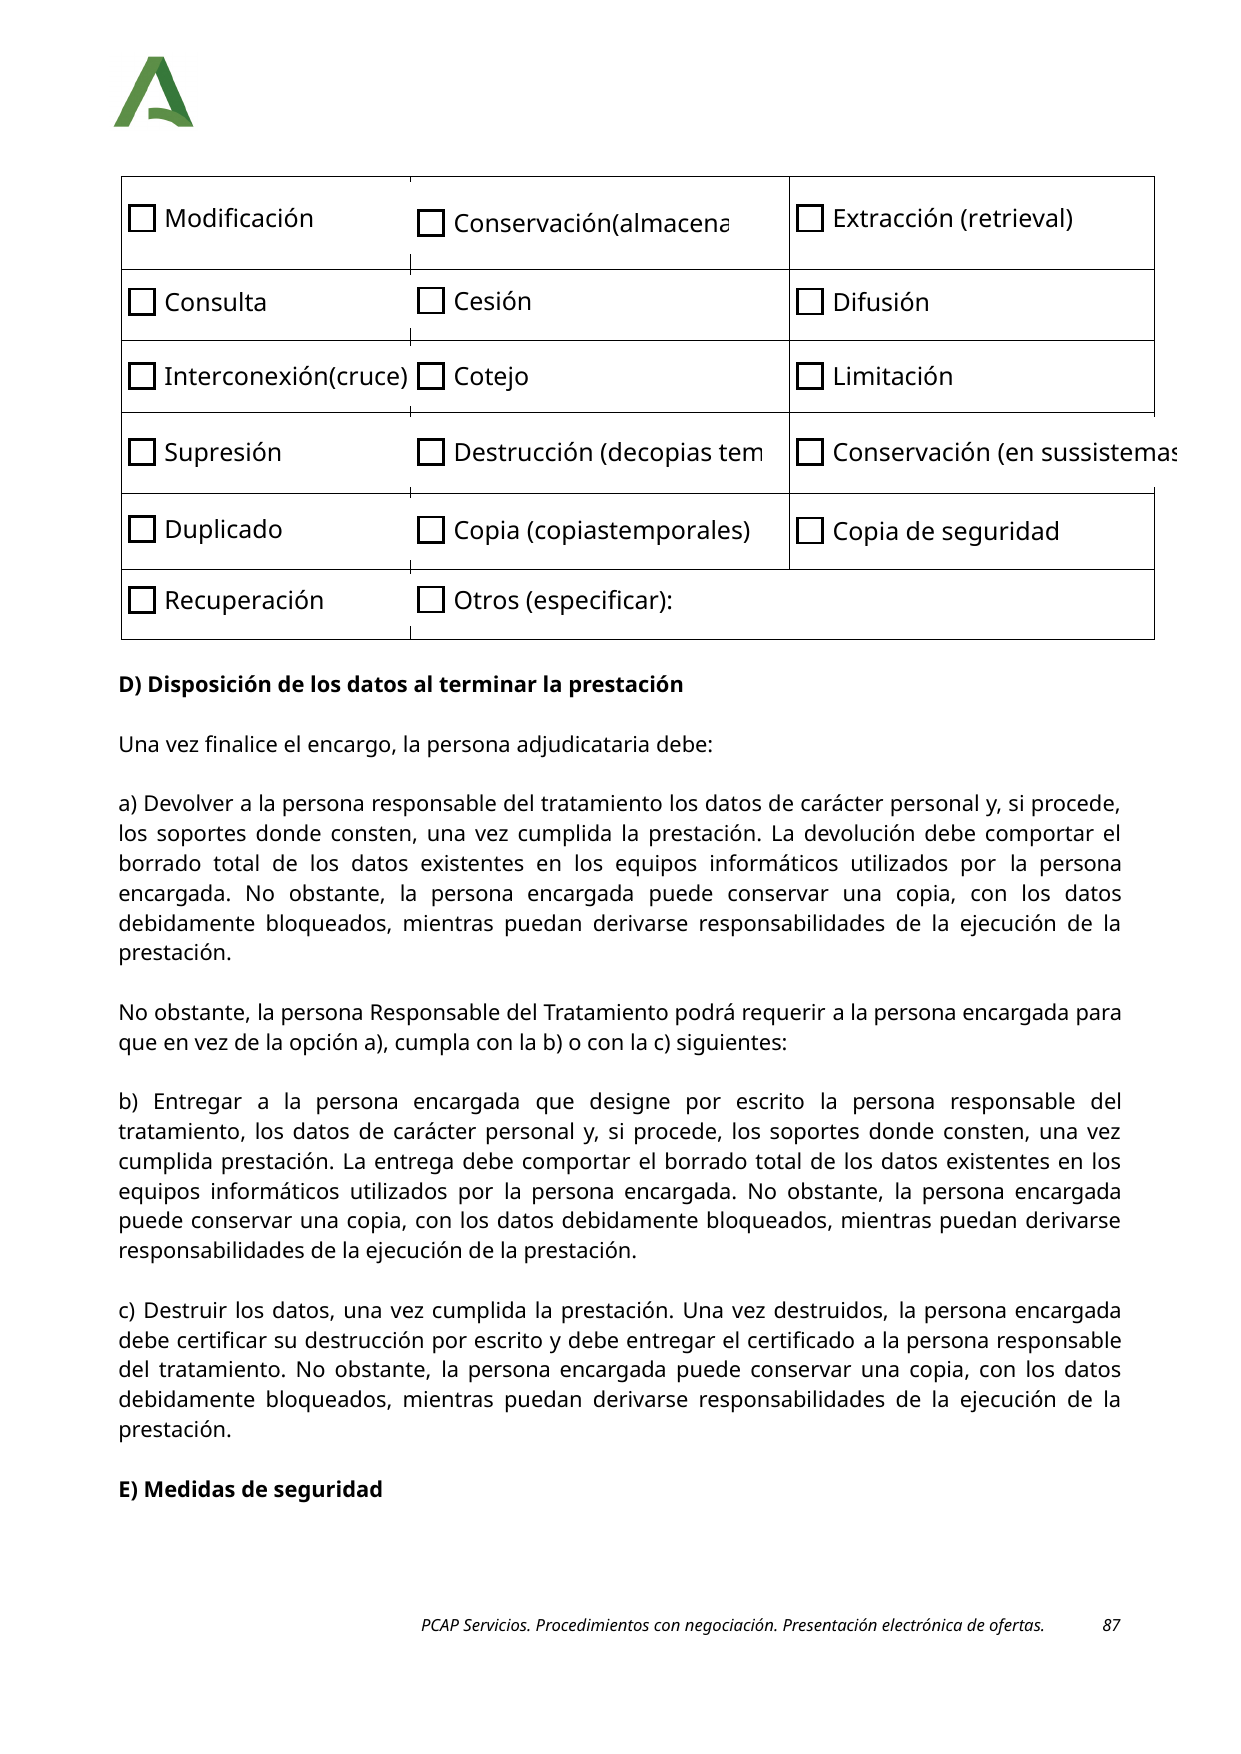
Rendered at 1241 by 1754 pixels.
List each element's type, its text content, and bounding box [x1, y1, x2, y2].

table_cell [411, 270, 789, 340]
table_cell [790, 413, 1154, 492]
text c) Destruir los datos, una vez cumplida la prestación. Una vez destruidos, la persona encargada debe certificar su destrucción por escrito y debe entregar el certificado a la persona responsable del tratamiento. No obstante, la persona encargada puede conservar una copia, con los datos debidamente bloqueados, mientras puedan derivarse responsabilidades de la ejecución de la prestación. [118, 1295, 1122, 1444]
text E) Medidas de seguridad [118, 1474, 1122, 1503]
text D) Disposición de los datos al terminar la prestación [118, 669, 1122, 699]
text No obstante, la persona Responsable del Tratamiento podrá requerir a la persona encargada para que en vez de la opción a), cumpla con la b) o con la c) siguientes: [118, 997, 1122, 1057]
text Una vez finalice el encargo, la persona adjudicataria debe: [118, 729, 1122, 759]
table_cell [122, 570, 410, 639]
table_cell [411, 177, 789, 269]
text a) Devolver a la persona responsable del tratamiento los datos de carácter personal y, si procede, los soportes donde consten, una vez cumplida la prestación. La devolución debe comportar el borrado total de los datos existentes en los equipos informáticos utilizados por la persona encargada. No obstante, la persona encargada puede conservar una copia, con los datos debidamente bloqueados, mientras puedan derivarse responsabilidades de la ejecución de la prestación. [118, 788, 1122, 967]
table_cell [122, 270, 410, 340]
table_cell [122, 413, 410, 492]
table_cell [790, 270, 1154, 340]
table_cell [790, 341, 1154, 412]
table_cell [411, 494, 789, 568]
table_cell [411, 341, 789, 412]
table_cell [122, 177, 410, 269]
table_cell [411, 413, 789, 492]
table_cell [411, 570, 1154, 639]
picture [109, 52, 198, 131]
table_cell [122, 494, 410, 568]
table_cell [790, 494, 1154, 568]
table_cell [790, 177, 1154, 269]
text b) Entregar a la persona encargada que designe por escrito la persona responsable del tratamiento, los datos de carácter personal y, si procede, los soportes donde consten, una vez cumplida prestación. La entrega debe comportar el borrado total de los datos existentes en los equipos informáticos utilizados por la persona encargada. No obstante, la persona encargada puede conservar una copia, con los datos debidamente bloqueados, mientras puedan derivarse responsabilidades de la ejecución de la prestación. [118, 1086, 1122, 1265]
table_cell [122, 341, 410, 412]
